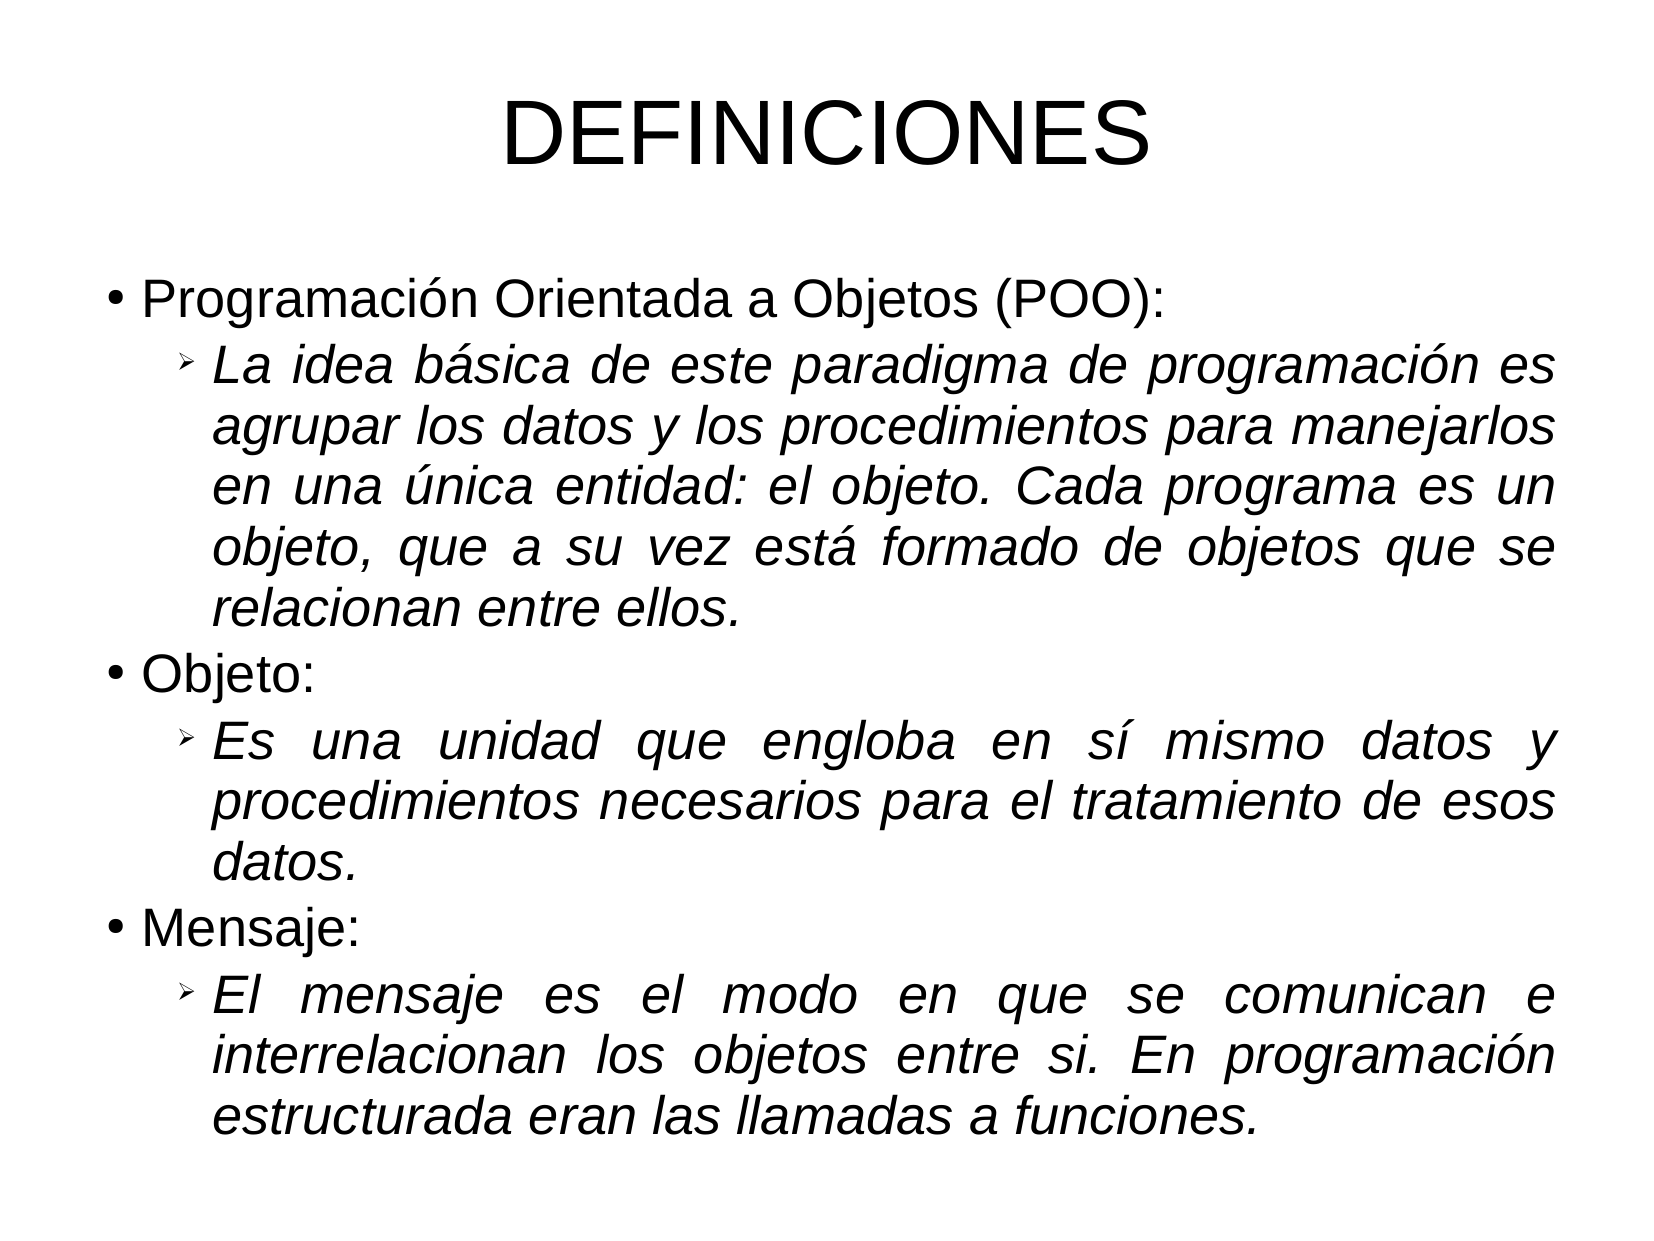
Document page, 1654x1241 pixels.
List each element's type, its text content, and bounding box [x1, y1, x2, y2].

text_box Programación Orientada a Objetos (POO): La idea básica de este paradigma de programación es agrupar los datos y los procedimientos para manejarlos en una única entidad: el objeto. Cada programa es un objeto, que a su vez está formado de objetos que se relacionan entre ellos. Objeto: Es una unidad que engloba en sí mismo datos y procedimientos necesarios para el tratamiento de esos datos. Mensaje: El mensaje es el modo en que se comunican e interrelacionan los objetos entre si. En programación estructurada eran las llamadas a funciones. [106, 268, 1560, 1177]
title DEFINICIONES [82, 29, 1571, 237]
